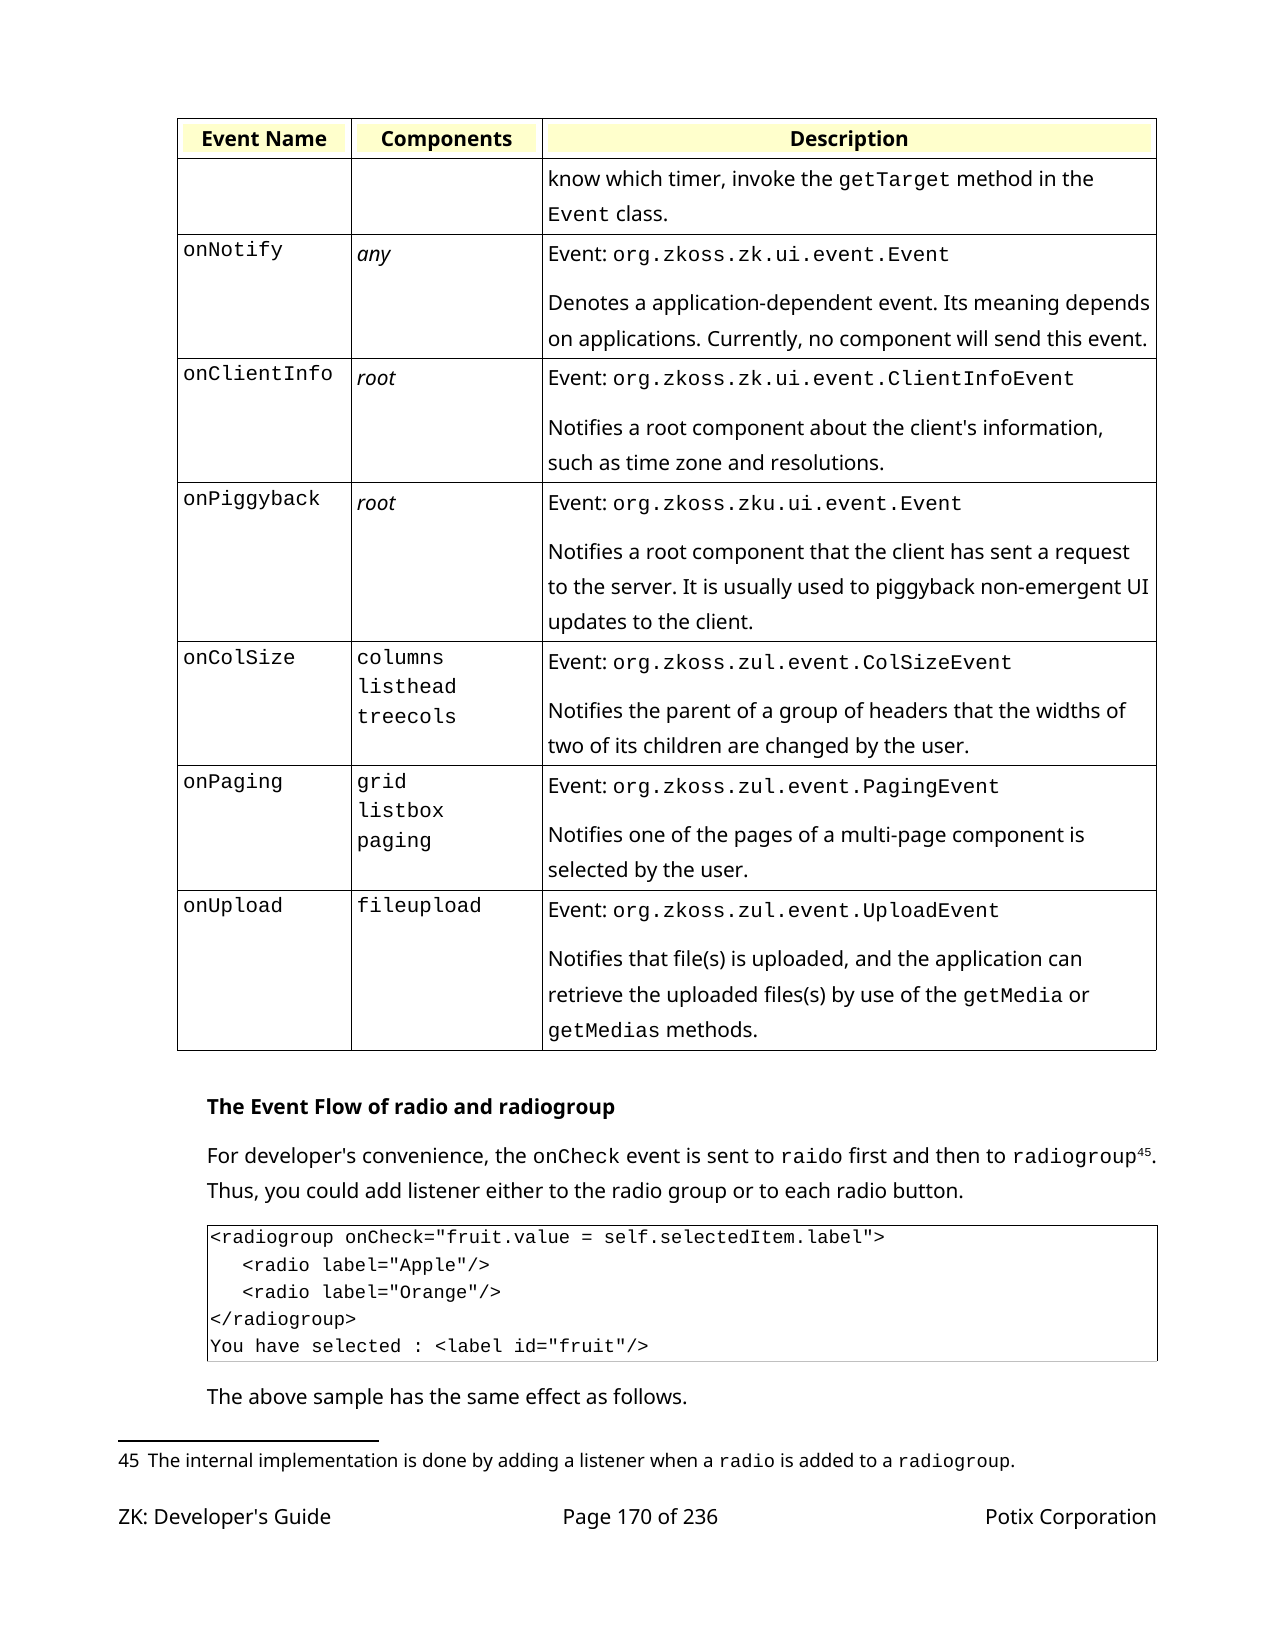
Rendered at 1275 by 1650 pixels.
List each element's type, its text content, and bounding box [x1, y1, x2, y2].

table_cell root [352, 359, 542, 482]
table_header Components [352, 119, 542, 158]
table_header Description [543, 119, 1156, 158]
table_cell Event: org.zkoss.zul.event.PagingEvent Notifies one of the pages of a multi-page component is selected by the user. [543, 766, 1156, 890]
table_cell onPiggyback [178, 483, 351, 641]
text <radiogroup onCheck="fruit.value = self.selectedItem.label"> [208, 1226, 1157, 1250]
table_cell Event: org.zkoss.zku.ui.event.Event Notifies a root component that the client has sent a request to the server. It is usually used to piggyback non-emergent UI updates to the client. [543, 483, 1156, 641]
table_cell columns listhead treecols [352, 642, 542, 765]
table_cell onNotify [178, 235, 351, 358]
table_cell onClientInfo [178, 359, 351, 482]
table_header Event Name [178, 119, 351, 158]
table_cell Event: org.zkoss.zul.event.ColSizeEvent Notifies the parent of a group of headers that the widths of two of its children are changed by the user. [543, 642, 1156, 765]
text <radio label="Orange"/> [208, 1280, 1157, 1304]
table_cell Event: org.zkoss.zul.event.UploadEvent Notifies that file(s) is uploaded, and the application can retrieve the uploaded files(s) by use of the getMedia or getMedias methods. [543, 891, 1156, 1050]
table_cell root [352, 483, 542, 641]
table_cell Event: org.zkoss.zk.ui.event.ClientInfoEvent Notifies a root component about the client's information, such as time zone and resolutions. [543, 359, 1156, 482]
text The above sample has the same effect as follows. [207, 1382, 1157, 1410]
table_cell any [352, 235, 542, 358]
table_cell [178, 159, 351, 234]
text For developer's convenience, the onCheck event is sent to raido first and then to radiogroup. Thus, you could add listener either to the radio group or to each radio button. [207, 1141, 1157, 1205]
table_cell fileupload [352, 891, 542, 1050]
text The internal implementation is done by adding a listener when a radio is added to a radiogroup. [118, 1447, 1157, 1473]
table_cell Event: org.zkoss.zk.ui.event.Event Denotes a application-dependent event. Its meaning depends on applications. Currently, no component will send this event. [543, 235, 1156, 358]
table_cell onColSize [178, 642, 351, 765]
text You have selected : <label id="fruit"/> [208, 1334, 1157, 1361]
subtitle The Event Flow of radio and radiogroup [207, 1092, 1157, 1120]
table_cell [352, 159, 542, 234]
text <radio label="Apple"/> [208, 1253, 1157, 1277]
text </radiogroup> [208, 1307, 1157, 1331]
table_cell know which timer, invoke the getTarget method in the Event class. [543, 159, 1156, 234]
table_cell onPaging [178, 766, 351, 890]
table_cell grid listbox paging [352, 766, 542, 890]
table_cell onUpload [178, 891, 351, 1050]
